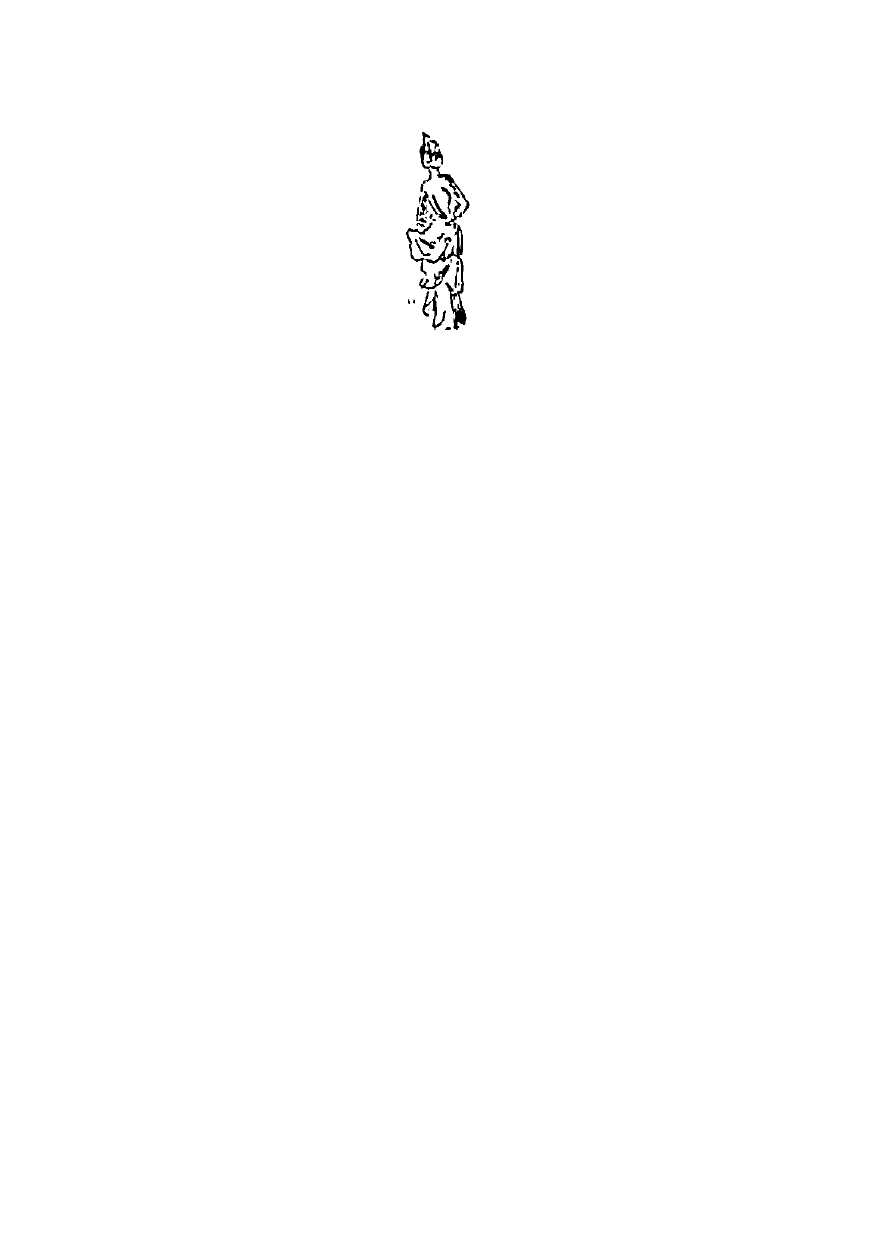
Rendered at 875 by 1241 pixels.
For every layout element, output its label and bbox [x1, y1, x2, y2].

picture [388, 115, 486, 345]
